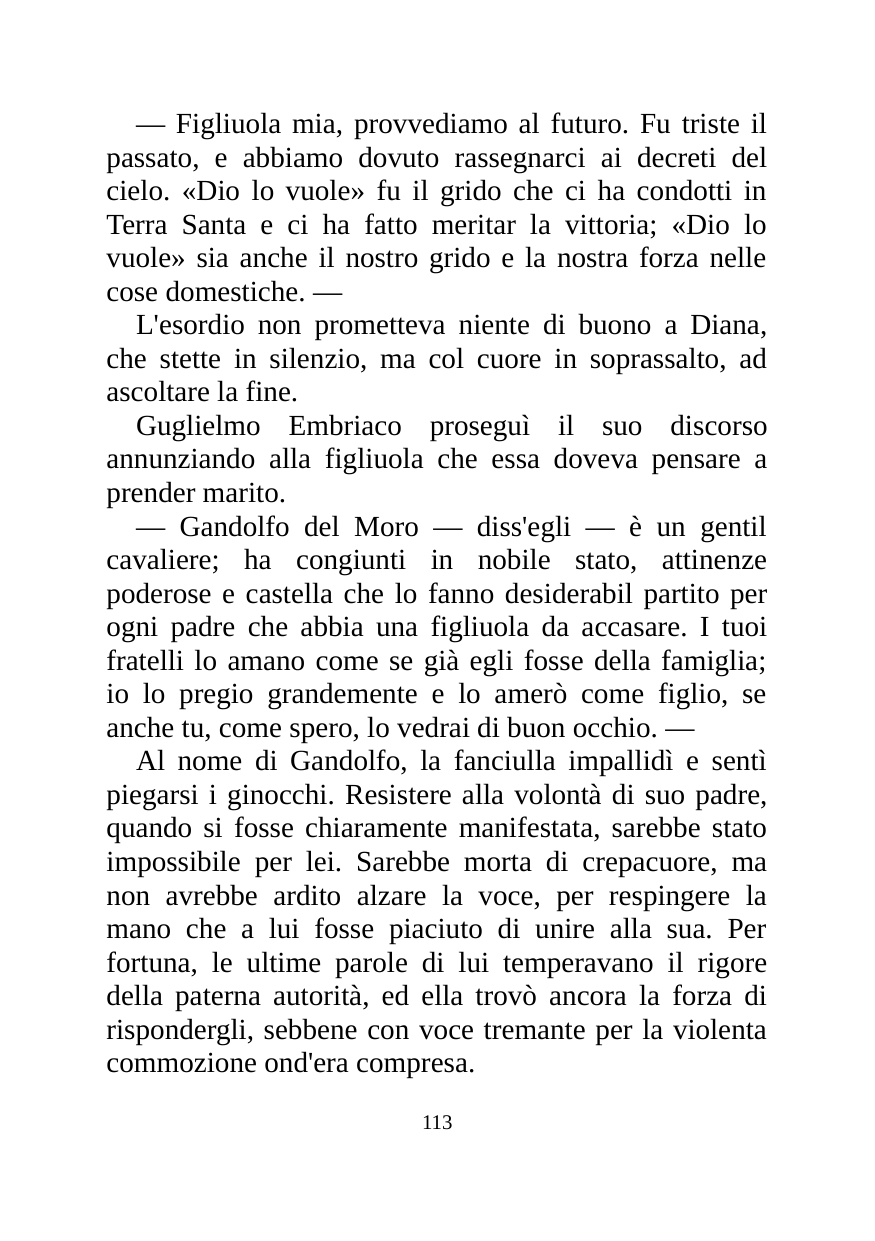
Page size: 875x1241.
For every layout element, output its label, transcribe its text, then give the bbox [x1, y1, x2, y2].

text Al nome di Gandolfo, la fanciulla impallidì e sentì piegarsi i ginocchi. Resistere alla volontà di suo padre, quando si fosse chiaramente manifestata, sarebbe stato impossibile per lei. Sarebbe morta di crepacuore, ma non avrebbe ardito alzare la voce, per respingere la mano che a lui fosse piaciuto di unire alla sua. Per fortuna, le ultime parole di lui temperavano il rigore della paterna autorità, ed ella trovò ancora la forza di rispondergli, sebbene con voce tremante per la violenta commozione ond'era compresa. [106, 743, 768, 1079]
text L'esordio non prometteva niente di buono a Diana, che stette in silenzio, ma col cuore in soprassalto, ad ascoltare la fine. [106, 307, 768, 408]
text Guglielmo Embriaco proseguì il suo discorso annunziando alla figliuola che essa doveva pensare a prender marito. [106, 408, 768, 509]
text — Gandolfo del Moro — diss'egli — è un gentil cavaliere; ha congiunti in nobile stato, attinenze poderose e castella che lo fanno desiderabil partito per ogni padre che abbia una figliuola da accasare. I tuoi fratelli lo amano come se già egli fosse della famiglia; io lo pregio grandemente e lo amerò come figlio, se anche tu, come spero, lo vedrai di buon occhio. — [106, 509, 768, 743]
text — Figliuola mia, provvediamo al futuro. Fu triste il passato, e abbiamo dovuto rassegnarci ai decreti del cielo. «Dio lo vuole» fu il grido che ci ha condotti in Terra Santa e ci ha fatto meritar la vittoria; «Dio lo vuole» sia anche il nostro grido e la nostra forza nelle cose domestiche. — [106, 106, 768, 307]
